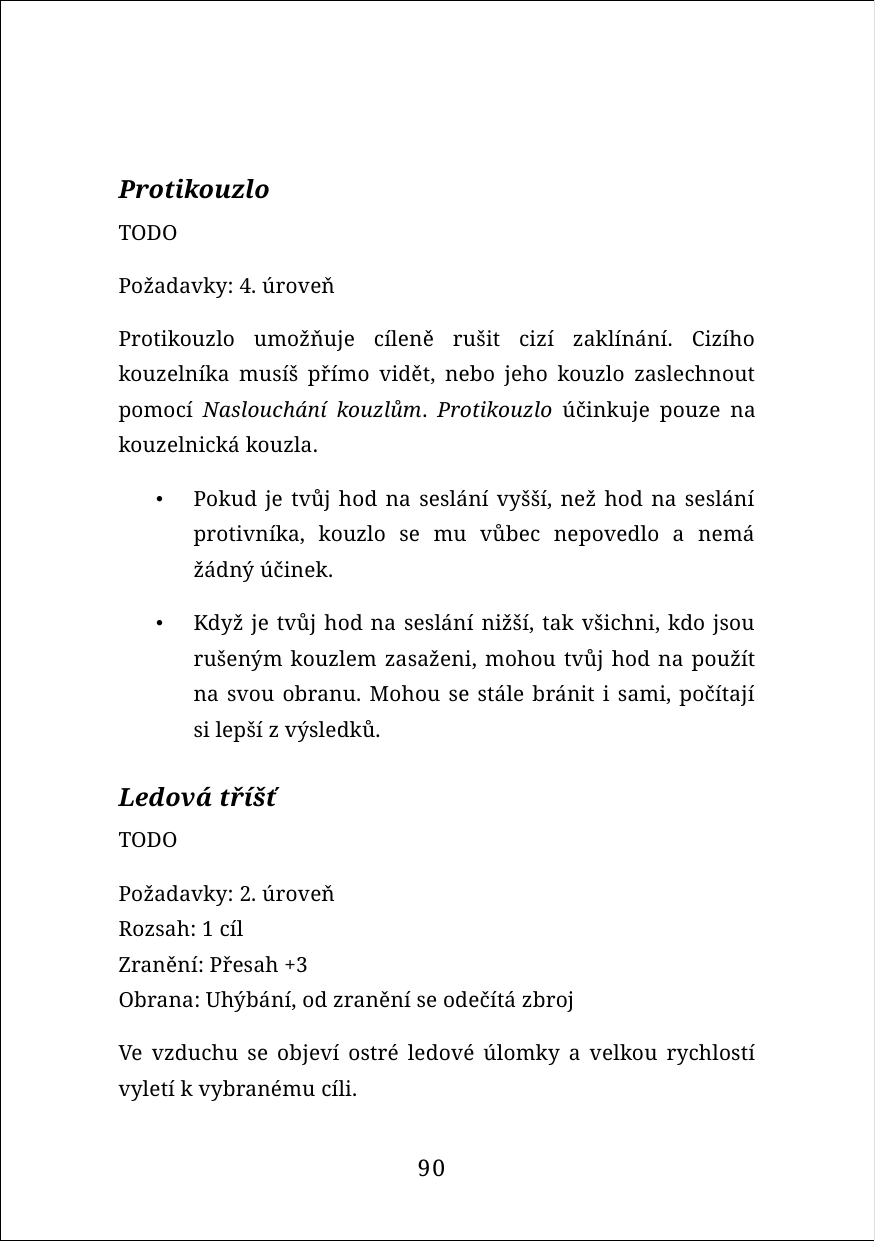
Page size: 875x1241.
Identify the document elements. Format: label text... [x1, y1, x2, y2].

text TODO [118, 218, 756, 246]
subtitle Ledová tříšť [118, 780, 756, 814]
list Pokud je tvůj hod na seslání vyšší, než hod na seslání protivníka, kouzlo se mu vůbec nepovedlo a nemá žádný účinek. [156, 484, 756, 583]
text Protikouzlo umožňuje cíleně rušit cizí zaklínání. Cizího kouzelníka musíš přímo vidět, nebo jeho kouzlo zaslechnout pomocí Naslouchání kouzlům. Protikouzlo účinkuje pouze na kouzelnická kouzla. [118, 324, 756, 459]
text TODO [118, 826, 756, 854]
text Požadavky: 2. úroveň Rozsah: 1 cíl Zranění: Přesah +3 Obrana: Uhýbání, od zranění se odečítá zbroj [118, 879, 756, 1014]
text Ve vzduchu se objeví ostré ledové úlomky a velkou rychlostí vyletí k vybranému cíli. [118, 1038, 756, 1102]
text Požadavky: 4. úroveň [118, 271, 756, 299]
subtitle Protikouzlo [118, 172, 756, 206]
list Když je tvůj hod na seslání nižší, tak všichni, kdo jsou rušeným kouzlem zasaženi, mohou tvůj hod na použít na svou obranu. Mohou se stále bránit i sami, počítají si lepší z výsledků. [156, 608, 756, 743]
